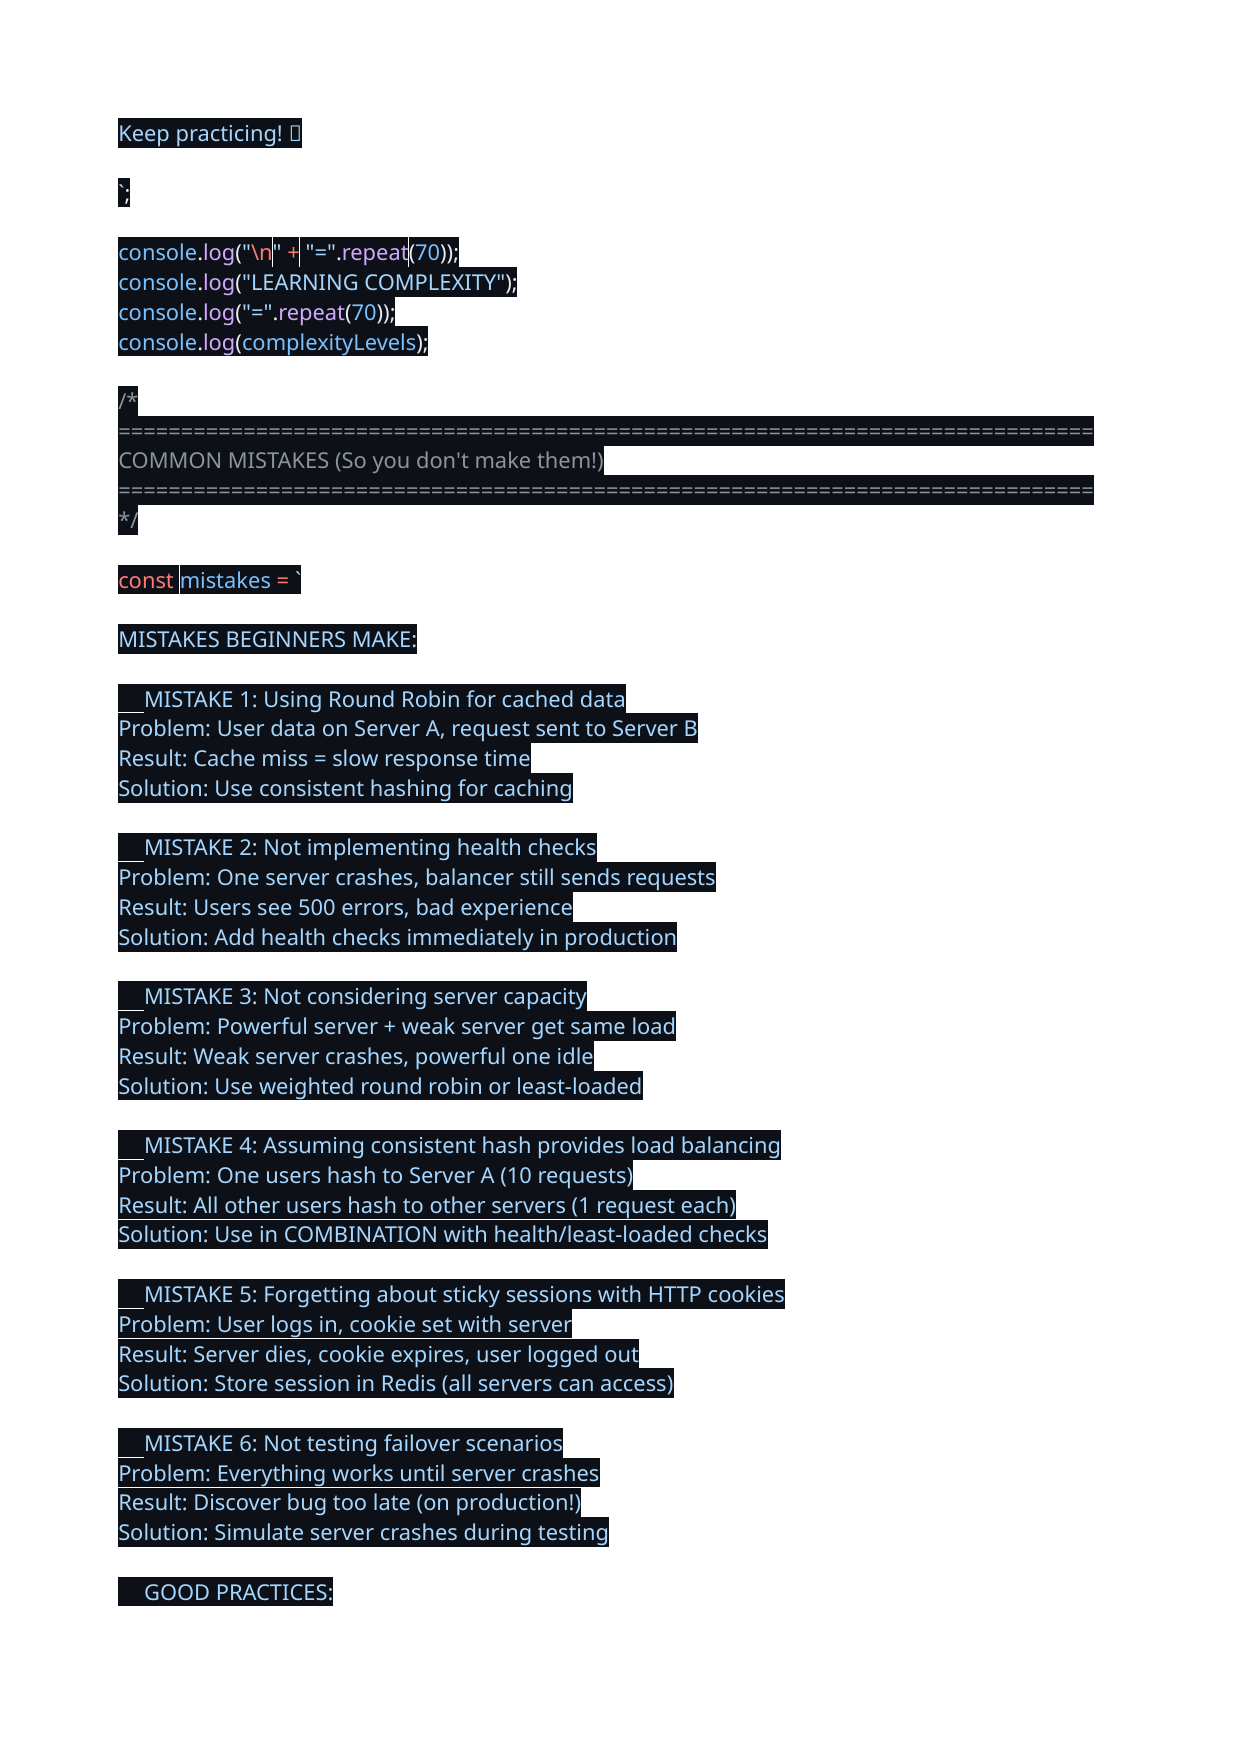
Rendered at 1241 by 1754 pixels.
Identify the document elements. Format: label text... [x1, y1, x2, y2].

text /* [118, 386, 1122, 416]
text Solution: Simulate server crashes during testing [118, 1517, 1122, 1547]
text Result: Cache miss = slow response time [118, 743, 1122, 773]
text Problem: Everything works until server crashes [118, 1458, 1122, 1487]
text ❌ MISTAKE 6: Not testing failover scenarios [118, 1428, 1122, 1458]
text ❌ MISTAKE 1: Using Round Robin for cached data [118, 683, 1122, 713]
text Problem: Powerful server + weak server get same load [118, 1011, 1122, 1041]
text ❌ MISTAKE 3: Not considering server capacity [118, 981, 1122, 1011]
text COMMON MISTAKES (So you don't make them!) [118, 446, 1122, 475]
text */ [118, 505, 1122, 535]
text Result: Discover bug too late (on production!) [118, 1487, 1122, 1517]
text Problem: One server crashes, balancer still sends requests [118, 862, 1122, 892]
text MISTAKES BEGINNERS MAKE: [118, 624, 1122, 654]
text ❌ MISTAKE 2: Not implementing health checks [118, 832, 1122, 862]
text ✅ GOOD PRACTICES: [118, 1577, 1122, 1606]
text console.log("LEARNING COMPLEXITY"); [118, 267, 1122, 297]
text console.log("=".repeat(70)); [118, 297, 1122, 326]
text console.log(complexityLevels); [118, 326, 1122, 356]
text Solution: Use consistent hashing for caching [118, 773, 1122, 803]
text Solution: Store session in Redis (all servers can access) [118, 1368, 1122, 1398]
text `; [118, 178, 1122, 207]
text ============================================================================== [118, 416, 1122, 446]
text ============================================================================== [118, 475, 1122, 505]
text Problem: User data on Server A, request sent to Server B [118, 713, 1122, 743]
text Result: All other users hash to other servers (1 request each) [118, 1190, 1122, 1219]
text Problem: User logs in, cookie set with server [118, 1309, 1122, 1338]
text Keep practicing! 💪 [118, 118, 1122, 148]
text Result: Server dies, cookie expires, user logged out [118, 1338, 1122, 1368]
text ❌ MISTAKE 5: Forgetting about sticky sessions with HTTP cookies [118, 1279, 1122, 1309]
text Solution: Use in COMBINATION with health/least-loaded checks [118, 1219, 1122, 1249]
text Result: Users see 500 errors, bad experience [118, 892, 1122, 922]
text Problem: One users hash to Server A (10 requests) [118, 1160, 1122, 1190]
text const mistakes = ` [118, 564, 1122, 594]
text ❌ MISTAKE 4: Assuming consistent hash provides load balancing [118, 1130, 1122, 1160]
text Solution: Use weighted round robin or least-loaded [118, 1071, 1122, 1100]
text console.log("\n" + "=".repeat(70)); [118, 237, 1122, 267]
text Solution: Add health checks immediately in production [118, 922, 1122, 952]
text Result: Weak server crashes, powerful one idle [118, 1041, 1122, 1071]
